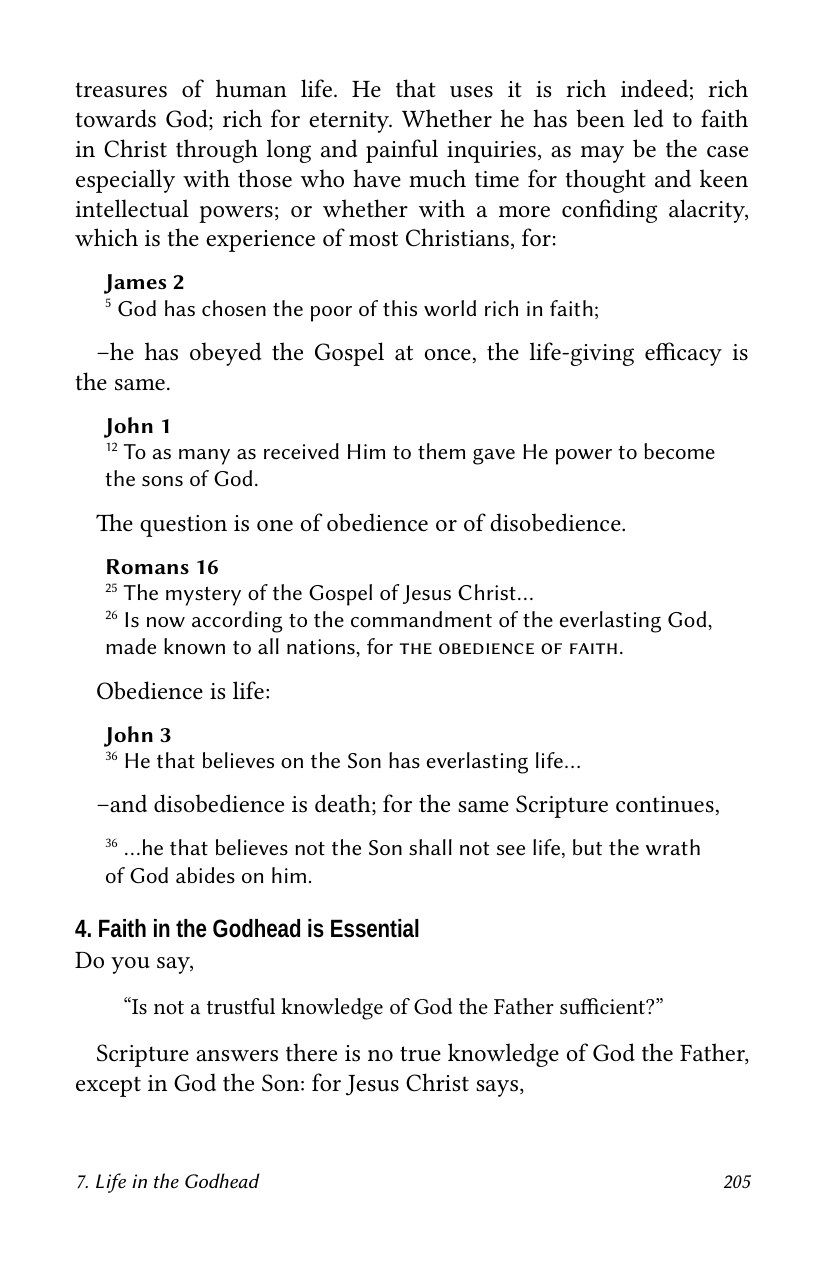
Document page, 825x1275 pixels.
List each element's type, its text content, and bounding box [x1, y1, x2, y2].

text 12 To as many as received Him to them gave He power to become the sons of God. [105, 439, 720, 492]
text James 2 [105, 269, 750, 296]
text 26 Is now according to the commandment of the everlasting God, made known to all nations, for the obedience of faith. [105, 607, 720, 661]
text 25 The mystery of the Gospel of Jesus Christ… [105, 580, 720, 606]
text John 3 [105, 722, 750, 748]
text Romans 16 [105, 553, 750, 580]
text –and disobedience is death; for the same Scripture continues, [75, 790, 750, 819]
text 5 God has chosen the poor of this world rich in faith; [105, 296, 720, 322]
text 36 ...he that believes not the Son shall not see life, but the wrath of God abides on him. [105, 835, 720, 889]
subtitle 4. Faith in the Godhead is Essential [75, 914, 750, 943]
text Do you say, [75, 946, 750, 974]
text Obedience is life: [75, 677, 750, 705]
text treasures of human life. He that uses it is rich indeed; rich towards God; rich for eternity. Whether he has been led to faith in Christ through long and painful inquiries, as may be the case especially with those who have much time for thought and keen intellectual powers; or whether with a more confiding alacrity, which is the experience of most Christians, for: [75, 75, 750, 253]
text “Is not a trustful knowledge of God the Father sufficient?” [105, 993, 720, 1020]
text –he has obeyed the Gospel at once, the life-giving efficacy is the same. [75, 338, 750, 396]
text 36 He that believes on the Son has everlasting life... [105, 748, 720, 774]
text Scripture answers there is no true knowledge of God the Father, except in God the Son: for Jesus Christ says, [75, 1039, 750, 1097]
text The question is one of obedience or of disobedience. [75, 509, 750, 537]
text John 1 [105, 413, 750, 439]
